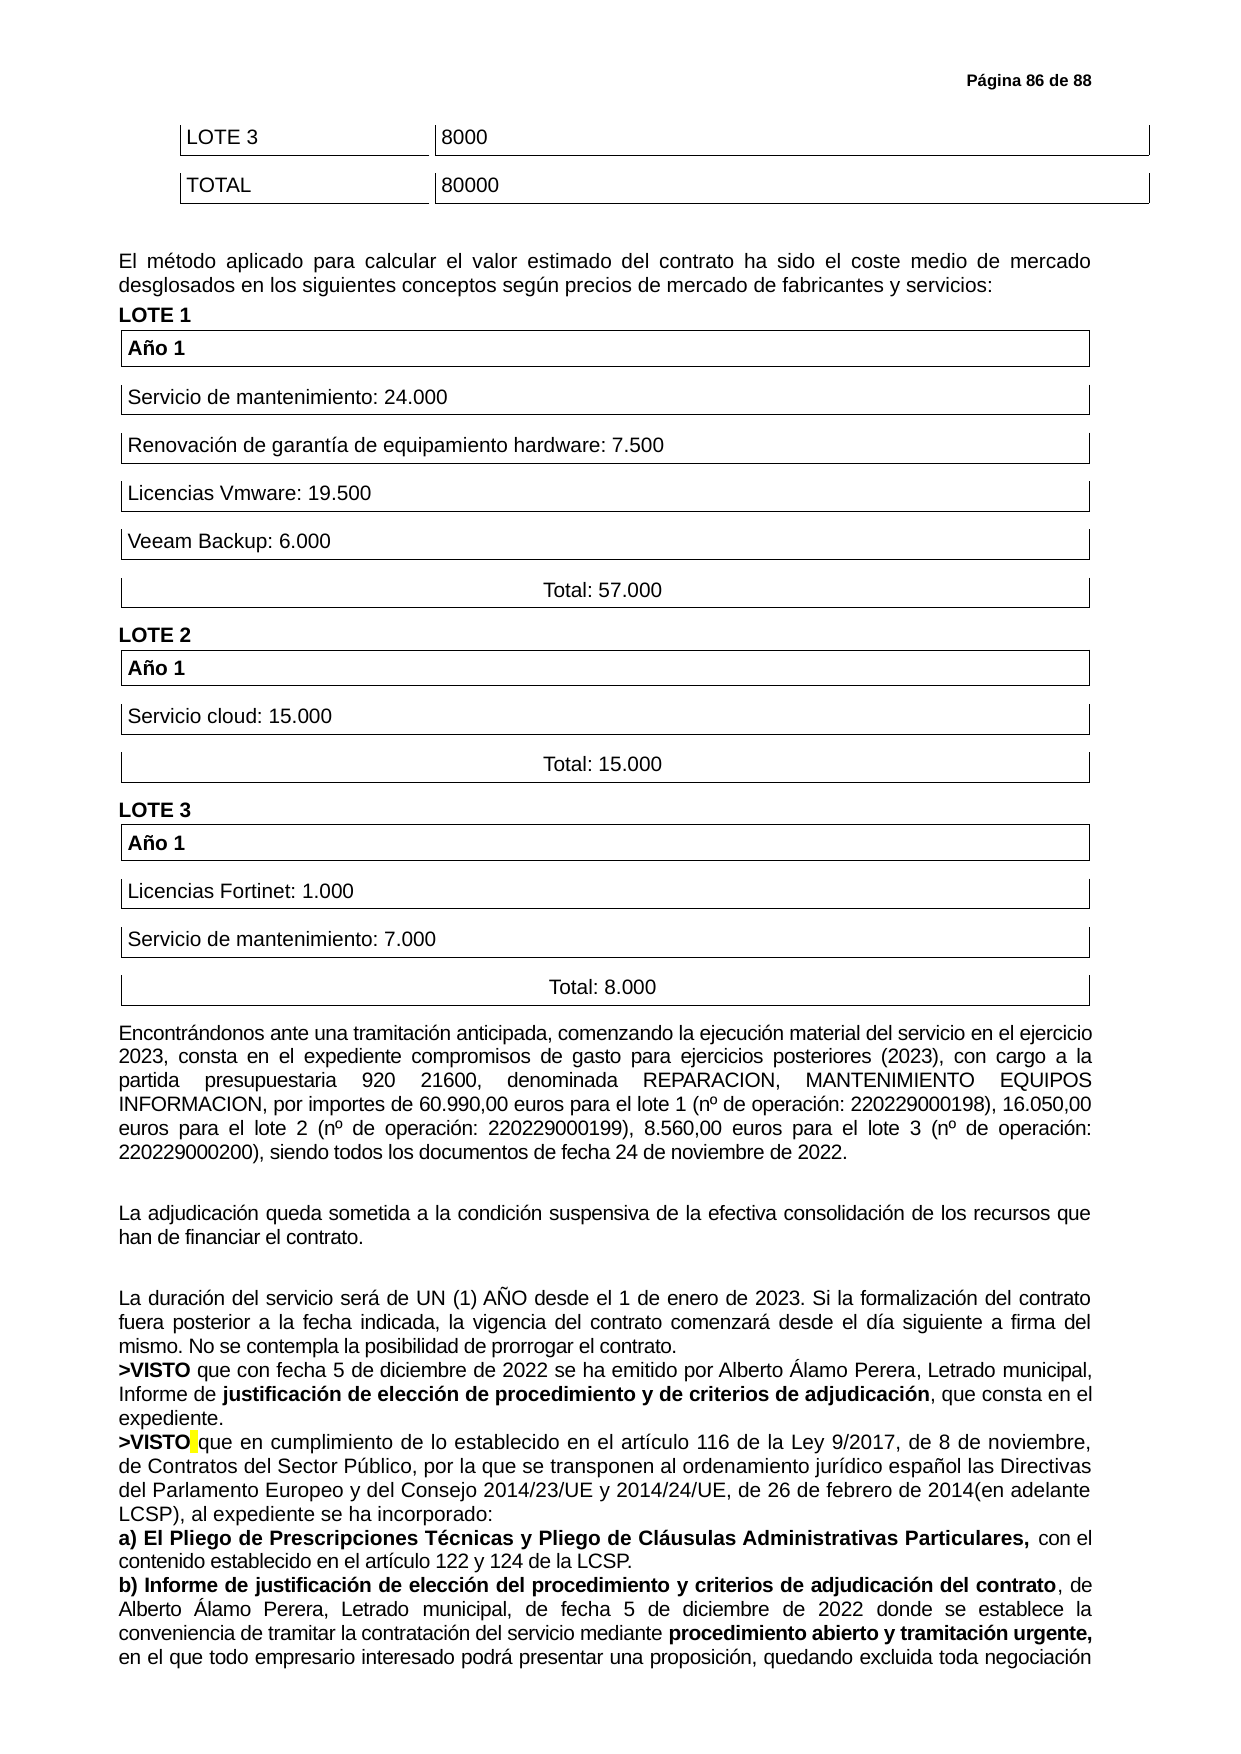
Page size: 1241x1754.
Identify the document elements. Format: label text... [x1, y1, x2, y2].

table_cell Licencias Fortinet: 1.000 [118, 876, 1092, 924]
table_cell LOTE 3 [177, 122, 432, 170]
text >VISTO que con fecha 5 de diciembre de 2022 se ha emitido por Alberto Álamo Perera, Letrado municipal, Informe de justificación de elección de procedimiento y de criterios de adjudicación, que consta en el expediente. [118, 1358, 1092, 1429]
table_header Año 1 [118, 647, 1092, 701]
text La adjudicación queda sometida a la condición suspensiva de la efectiva consolidación de los recursos que han de financiar el contrato. [118, 1201, 1092, 1249]
table_cell Licencias Vmware: 19.500 [118, 478, 1092, 526]
text LOTE 1 [118, 303, 1092, 327]
text >VISTO que en cumplimiento de lo establecido en el artículo 116 de la Ley 9/2017, de 8 de noviembre, de Contratos del Sector Público, por la que se transponen al ordenamiento jurídico español las Directivas del Parlamento Europeo y del Consejo 2014/23/UE y 2014/24/UE, de 26 de febrero de 2014(en adelante LCSP), al expediente se ha incorporado: [118, 1429, 1092, 1525]
text Encontrándonos ante una tramitación anticipada, comenzando la ejecución material del servicio en el ejercicio 2023, consta en el expediente compromisos de gasto para ejercicios posteriores (2023), con cargo a la partida presupuestaria 920 21600, denominada REPARACION, MANTENIMIENTO EQUIPOS INFORMACION, por importes de 60.990,00 euros para el lote 1 (nº de operación: 220229000198), 16.050,00 euros para el lote 2 (nº de operación: 220229000199), 8.560,00 euros para el lote 3 (nº de operación: 220229000200), siendo todos los documentos de fecha 24 de noviembre de 2022. [118, 1020, 1092, 1164]
text a) El Pliego de Prescripciones Técnicas y Pliego de Cláusulas Administrativas Particulares, con el contenido establecido en el artículo 122 y 124 de la LCSP. [118, 1525, 1092, 1573]
text La duración del servicio será de UN (1) AÑO desde el 1 de enero de 2023. Si la formalización del contrato fuera posterior a la fecha indicada, la vigencia del contrato comenzará desde el día siguiente a firma del mismo. No se contempla la posibilidad de prorrogar el contrato. [118, 1286, 1092, 1358]
table_cell Total: 15.000 [118, 749, 1092, 797]
text b) Informe de justificación de elección del procedimiento y criterios de adjudicación del contrato, de Alberto Álamo Perera, Letrado municipal, de fecha 5 de diciembre de 2022 donde se establece la conveniencia de tramitar la contratación del servicio mediante procedimiento abierto y tramitación urgente, en el que todo empresario interesado podrá presentar una proposición, quedando excluida toda negociación [118, 1573, 1092, 1669]
table_cell Total: 57.000 [118, 575, 1092, 623]
table_cell Servicio de mantenimiento: 24.000 [118, 382, 1092, 430]
table_cell 8000 [432, 122, 1152, 170]
table_cell Servicio de mantenimiento: 7.000 [118, 924, 1092, 972]
table_header Año 1 [118, 327, 1092, 382]
table_cell Servicio cloud: 15.000 [118, 701, 1092, 749]
table_cell 80000 [432, 170, 1152, 218]
table_cell TOTAL [177, 170, 432, 218]
text LOTE 3 [118, 797, 1092, 821]
table_header Año 1 [118, 821, 1092, 876]
text El método aplicado para calcular el valor estimado del contrato ha sido el coste medio de mercado desglosados en los siguientes conceptos según precios de mercado de fabricantes y servicios: [118, 249, 1092, 297]
table_cell Renovación de garantía de equipamiento hardware: 7.500 [118, 430, 1092, 478]
table_cell Veeam Backup: 6.000 [118, 526, 1092, 574]
table_cell Total: 8.000 [118, 972, 1092, 1020]
text LOTE 2 [118, 623, 1092, 647]
